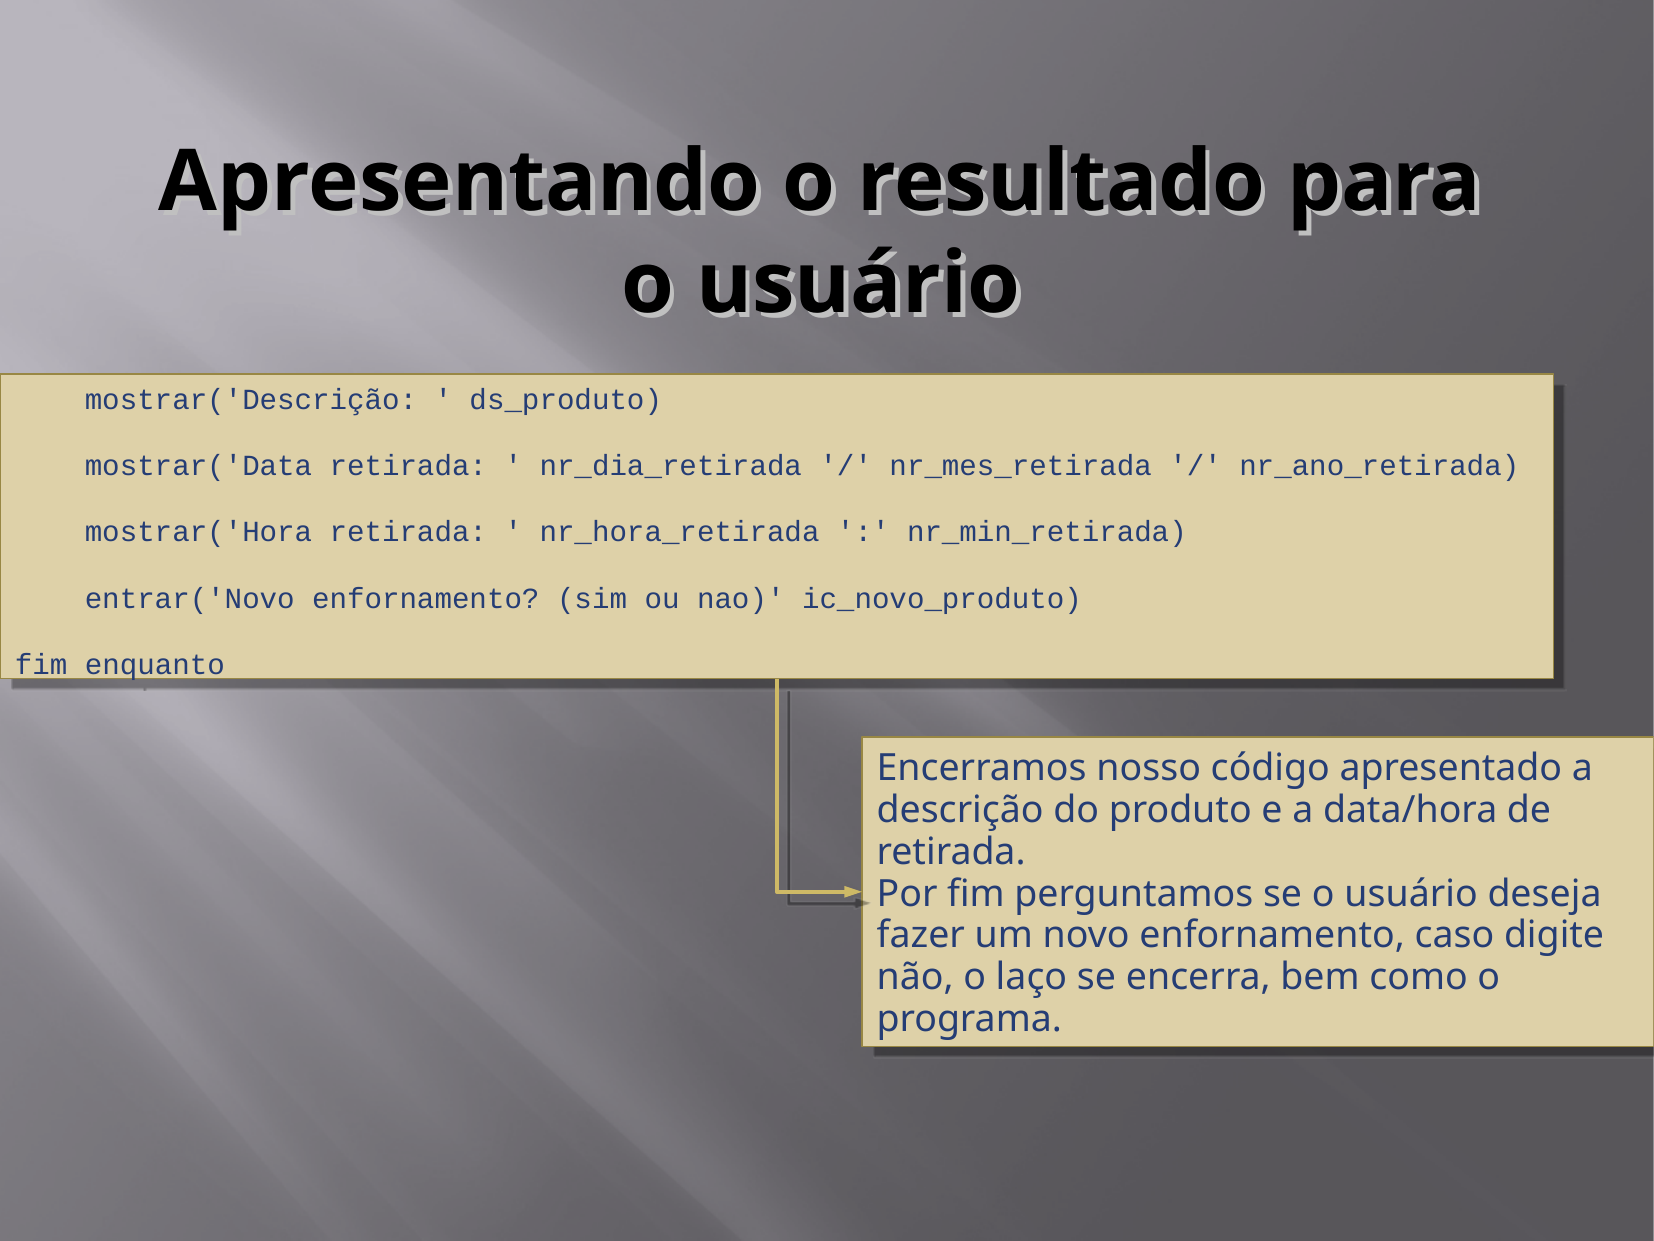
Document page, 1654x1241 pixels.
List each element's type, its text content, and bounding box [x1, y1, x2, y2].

text_box Encerramos nosso código apresentado a descrição do produto e a data/hora de retirada. Por fim perguntamos se o usuário deseja fazer um novo enfornamento, caso digite não, o laço se encerra, bem como o programa. [861, 737, 1654, 1047]
title Apresentando o resultado para o usuário [135, 118, 1507, 324]
text_box mostrar('Descrição: ' ds_produto) mostrar('Data retirada: ' nr_dia_retirada '/' nr_mes_retirada '/' nr_ano_retirada) mostrar('Hora retirada: ' nr_hora_retirada ':' nr_min_retirada) entrar('Novo enfornamento? (sim ou nao)' ic_novo_produto) fim enquanto [0, 373, 1554, 679]
